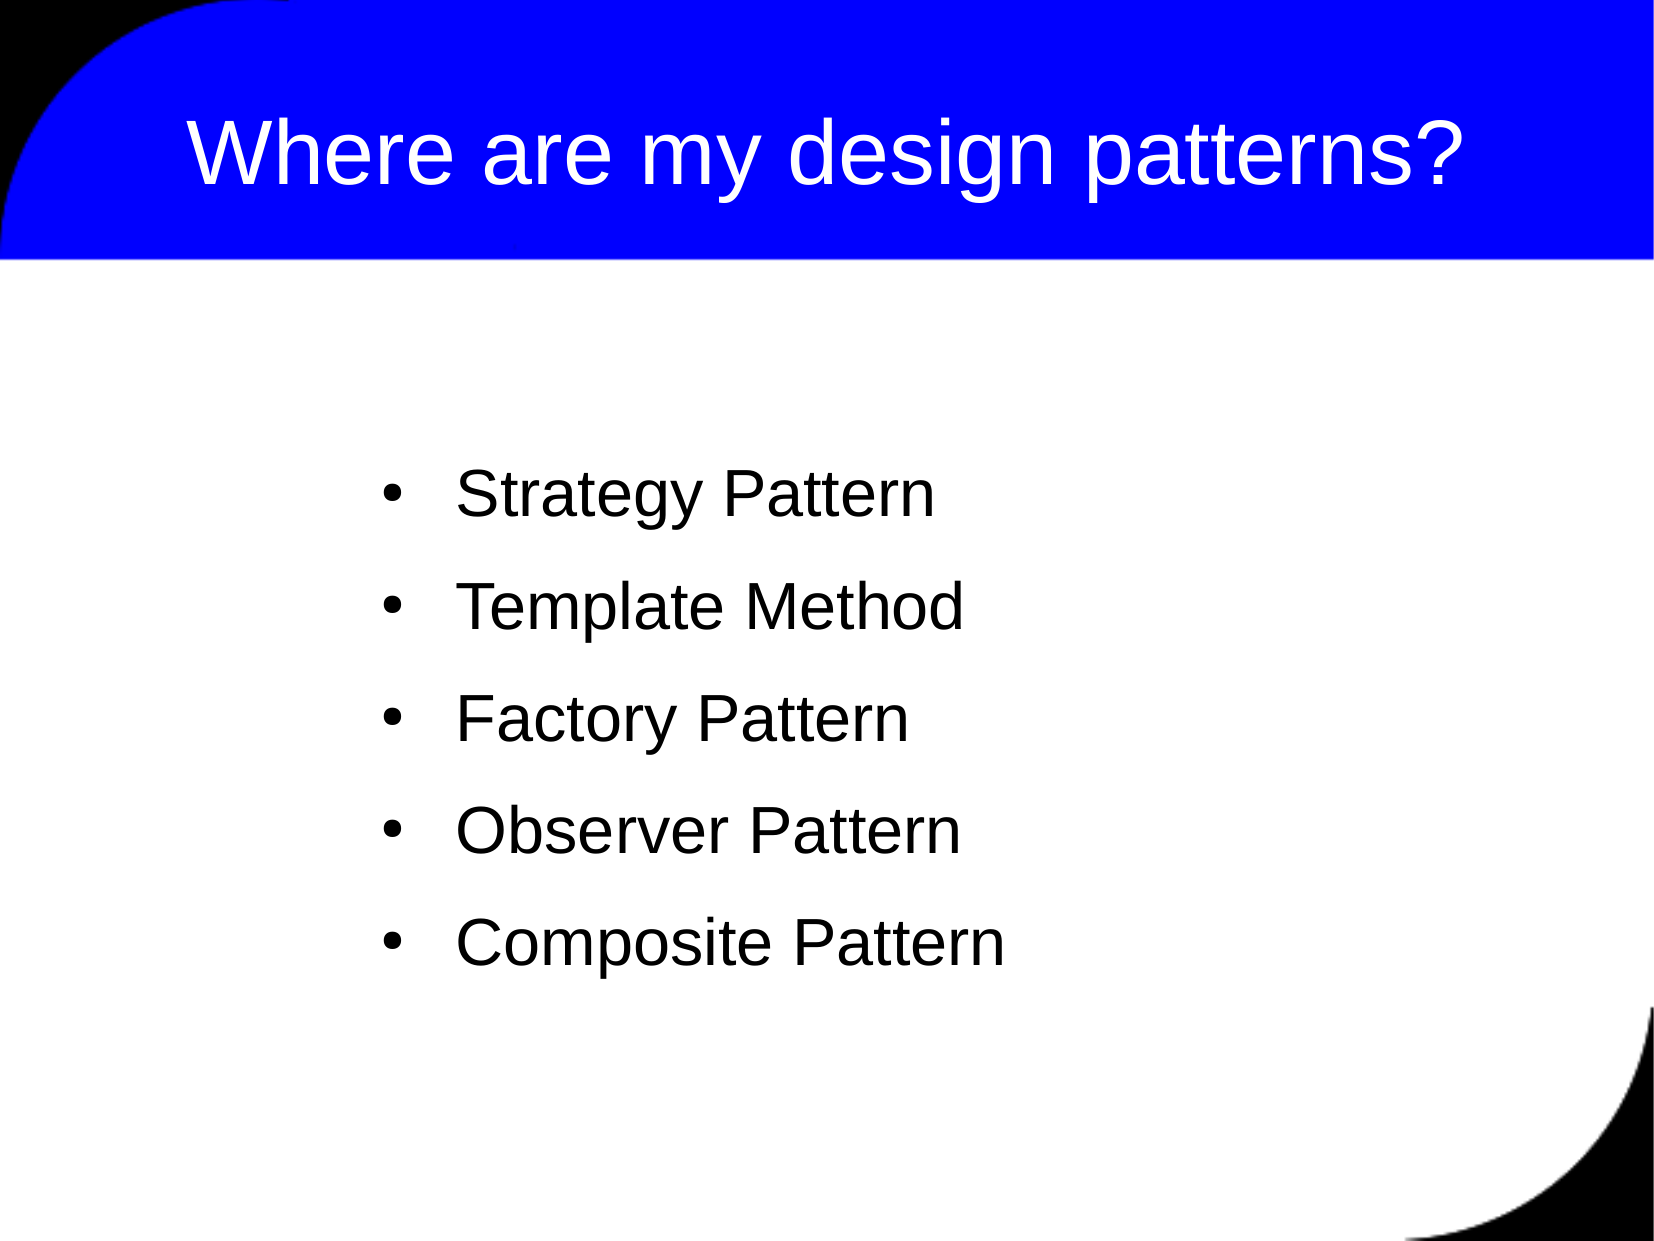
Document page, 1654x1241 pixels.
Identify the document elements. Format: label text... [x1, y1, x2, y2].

picture [0, 0, 1654, 1241]
title Where are my design patterns? [82, 56, 1571, 250]
subtitle Strategy Pattern Template Method Factory Pattern Observer Pattern Composite Pattern [380, 297, 1273, 1102]
